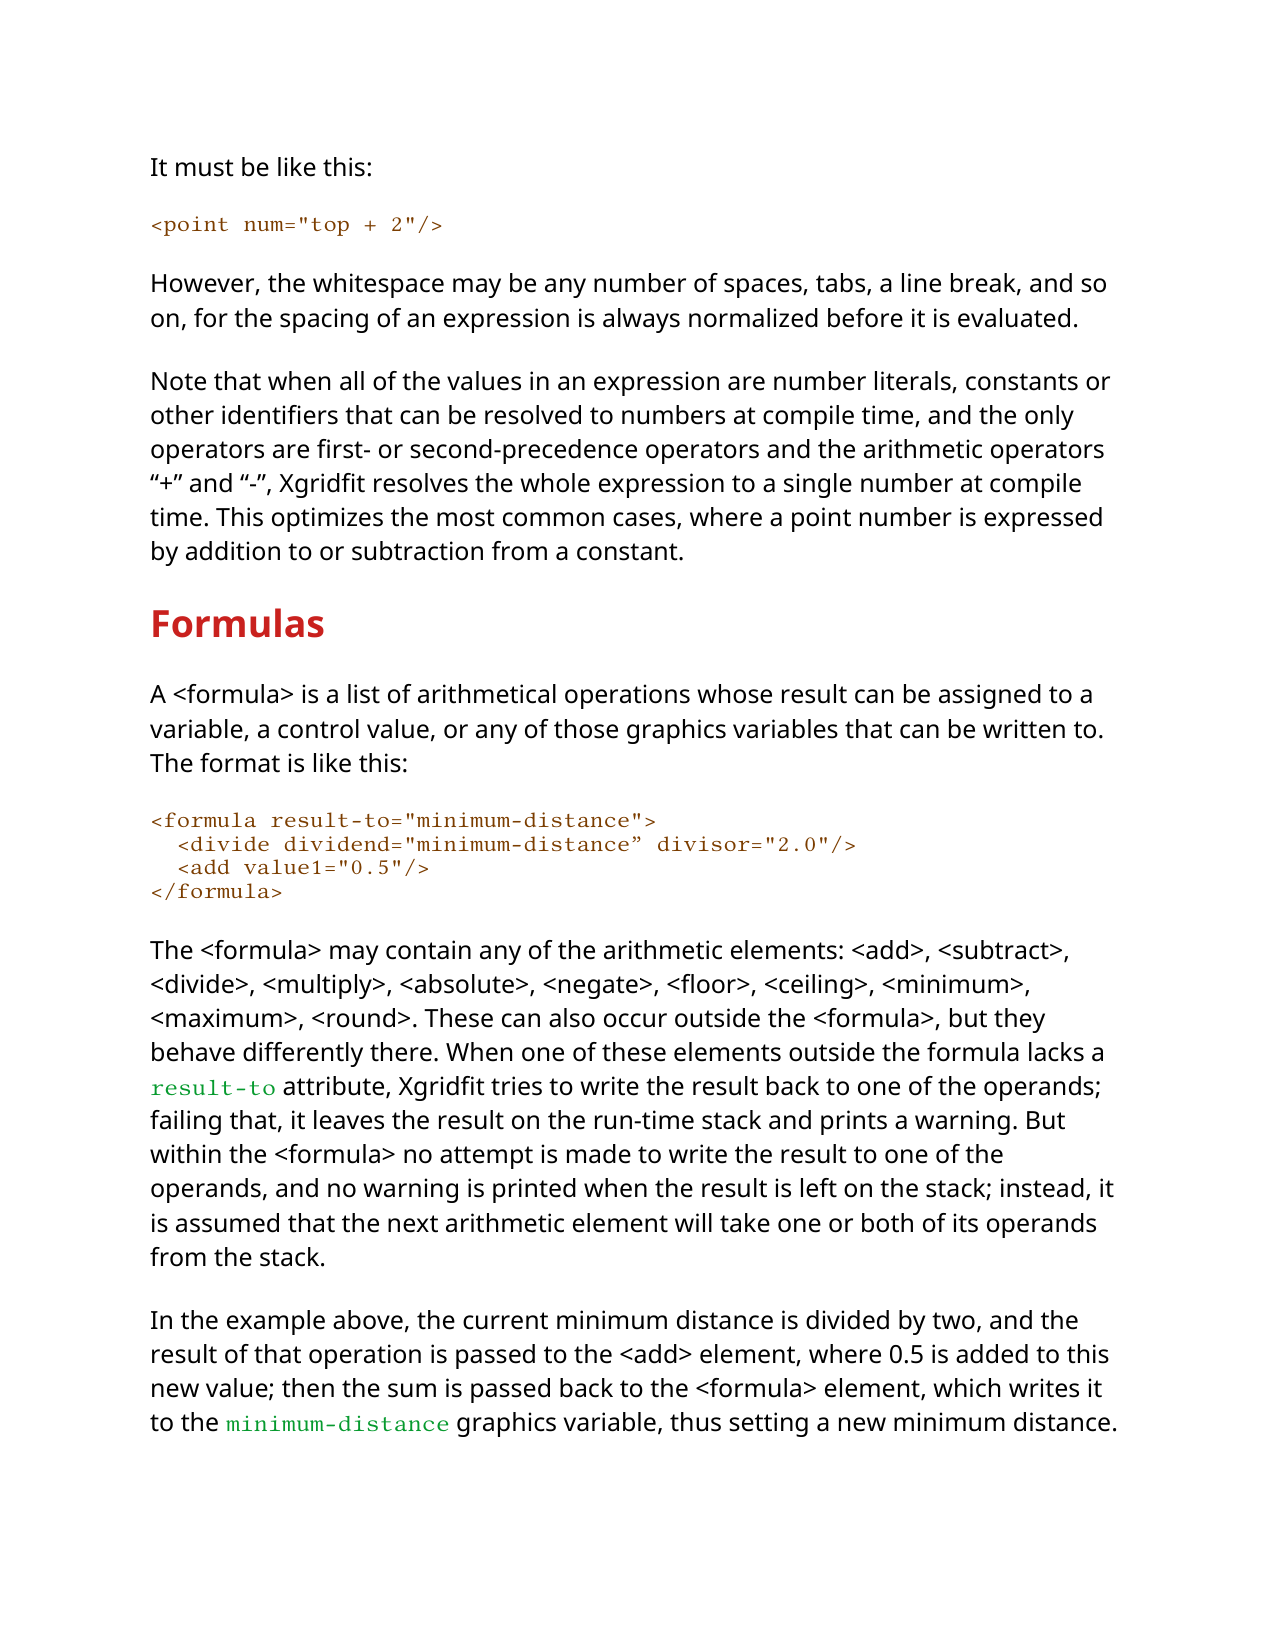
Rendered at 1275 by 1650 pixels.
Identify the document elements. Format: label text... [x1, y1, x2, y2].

text <formula result-to="minimum-distance"> [150, 808, 1125, 832]
text It must be like this: [150, 150, 1125, 184]
text However, the whitespace may be any number of spaces, tabs, a line break, and so on, for the spacing of an expression is always normalized before it is evaluated. [150, 266, 1125, 334]
text The <formula> may contain any of the arithmetic elements: <add>, <subtract>, <divide>, <multiply>, <absolute>, <negate>, <floor>, <ceiling>, <minimum>, <maximum>, <round>. These can also occur outside the <formula>, but they behave differently there. When one of these elements outside the formula lacks a result-to attribute, Xgridfit tries to write the result back to one of the operands; failing that, it leaves the result on the run-time stack and prints a warning. But within the <formula> no attempt is made to write the result to one of the operands, and no warning is printed when the result is left on the stack; instead, it is assumed that the next arithmetic element will take one or both of its operands from the stack. [150, 933, 1125, 1273]
text </formula> [150, 880, 1125, 903]
text Note that when all of the values in an expression are number literals, constants or other identifiers that can be resolved to numbers at compile time, and the only operators are first- or second-precedence operators and the arithmetic operators “+” and “-”, Xgridfit resolves the whole expression to a single number at compile time. This optimizes the most common cases, where a point number is expressed by addition to or subtraction from a constant. [150, 363, 1125, 568]
text <point num="top + 2"/> [150, 213, 1125, 237]
subtitle Formulas [150, 597, 1125, 648]
text <add value1="0.5"/> [150, 856, 1125, 880]
text In the example above, the current minimum distance is divided by two, and the result of that operation is passed to the <add> element, where 0.5 is added to this new value; then the sum is passed back to the <formula> element, which writes it to the minimum-distance graphics variable, thus setting a new minimum distance. [150, 1302, 1125, 1439]
text A <formula> is a list of arithmetical operations whose result can be assigned to a variable, a control value, or any of those graphics variables that can be written to. The format is like this: [150, 677, 1125, 779]
text <divide dividend="minimum-distance” divisor="2.0"/> [150, 832, 1125, 856]
